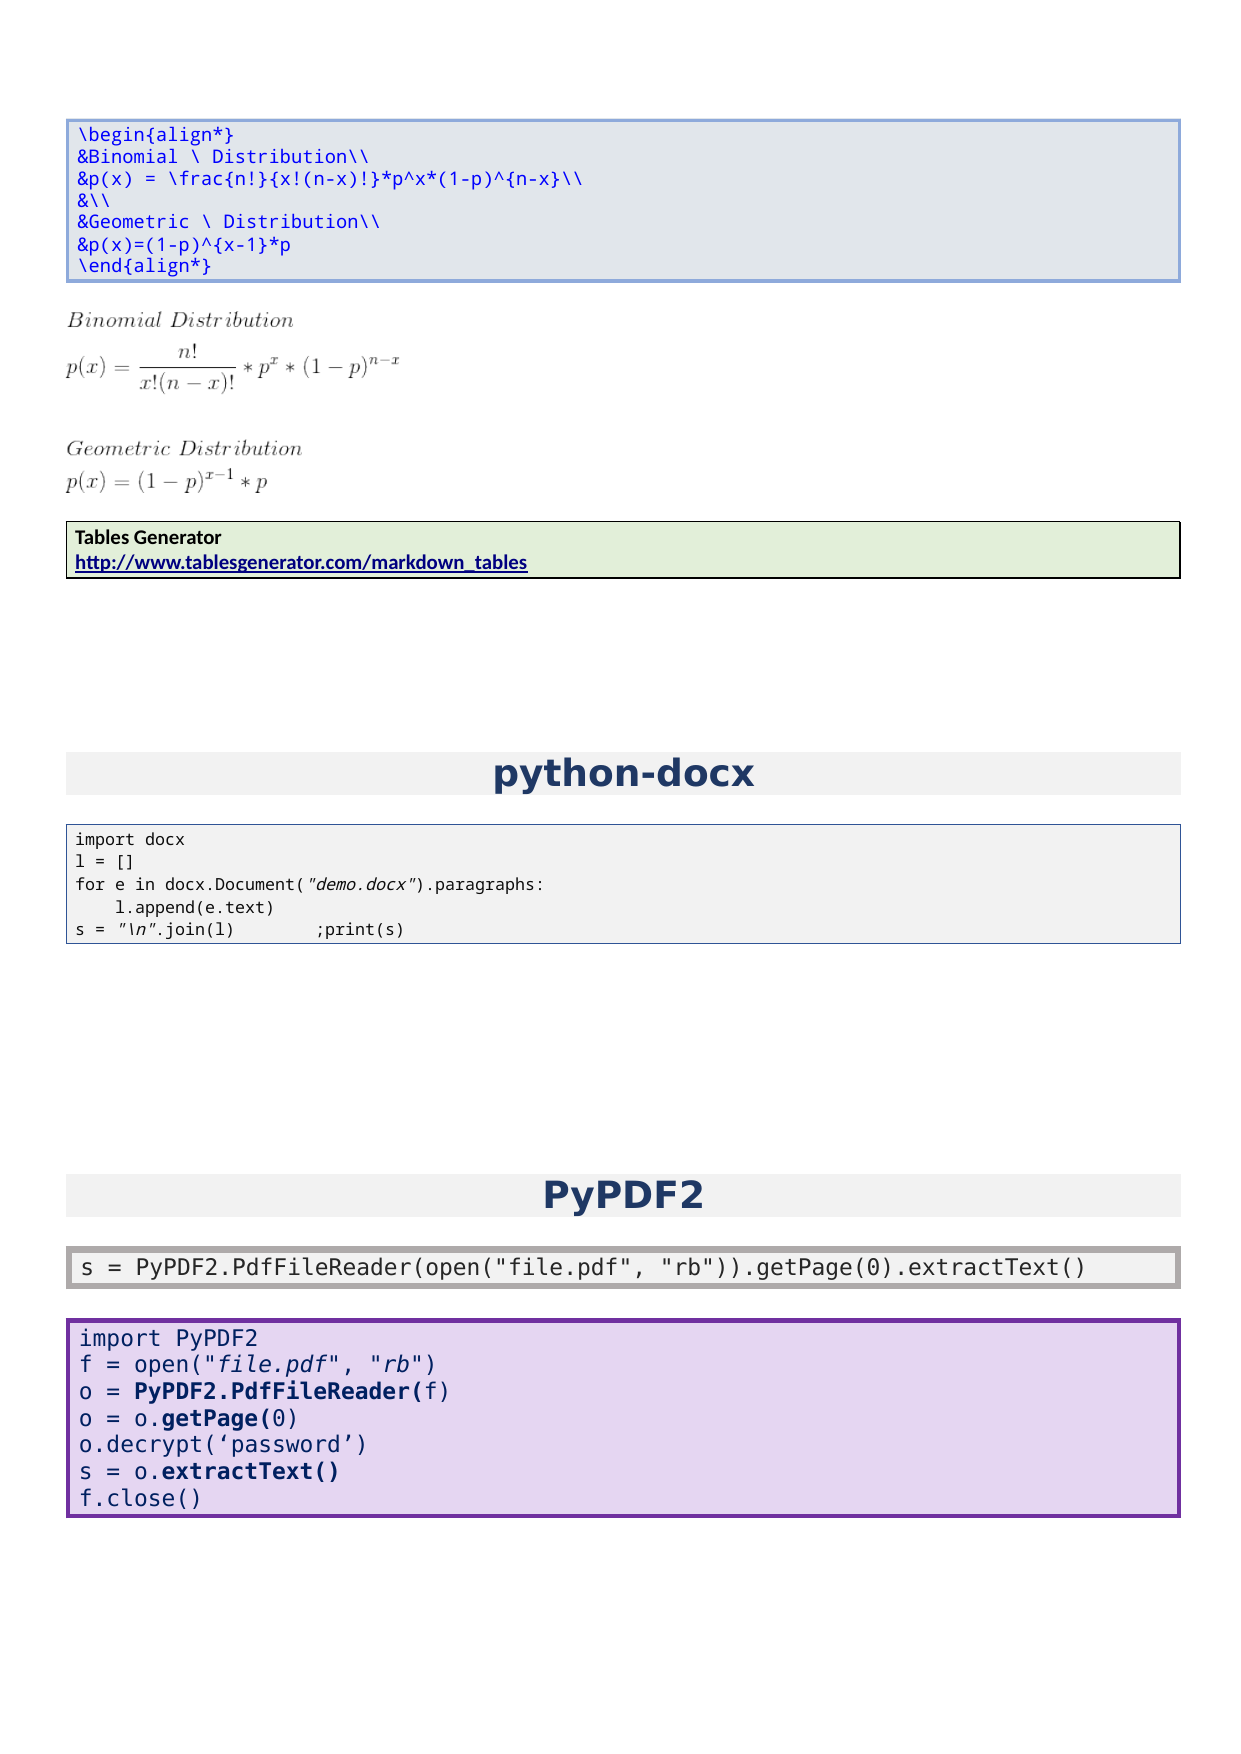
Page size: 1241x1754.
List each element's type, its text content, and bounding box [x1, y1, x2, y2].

text &p(x)=(1-p)^{x-1}*p [69, 228, 1178, 250]
text s = o.extractText() [70, 1452, 1177, 1478]
text l = [] [67, 847, 1180, 869]
text import docx [67, 825, 1180, 847]
text \end{align*} [69, 250, 1178, 279]
text s = PyPDF2.PdfFileReader(open("file.pdf", "rb")).getPage(0).extractText() [72, 1253, 1175, 1283]
text &p(x) = \frac{n!}{x!(n-x)!}*p^x*(1-p)^{n-x}\\ [69, 162, 1178, 184]
subtitle python-docx [66, 752, 1181, 795]
picture [65, 311, 400, 493]
text for e in docx.Document("demo.docx").paragraphs: [67, 869, 1180, 892]
text o = PyPDF2.PdfFileReader(f) [70, 1372, 1177, 1398]
text &\\ [69, 184, 1178, 206]
text import PyPDF2 [70, 1323, 1177, 1345]
text \begin{align*} [69, 122, 1178, 140]
text o.decrypt(‘password’) [70, 1425, 1177, 1452]
text s = "\n".join(l) ;print(s) [67, 915, 1180, 943]
text o = o.getPage(0) [70, 1398, 1177, 1425]
text l.append(e.text) [67, 892, 1180, 915]
text f = open("file.pdf", "rb") [70, 1345, 1177, 1372]
subtitle PyPDF2 [66, 1174, 1181, 1217]
text &Geometric \ Distribution\\ [69, 206, 1178, 228]
text f.close() [70, 1478, 1177, 1514]
text Tables Generator [67, 522, 1179, 546]
text http://www.tablesgenerator.com/markdown_tables [67, 546, 1179, 577]
text &Binomial \ Distribution\\ [69, 140, 1178, 162]
